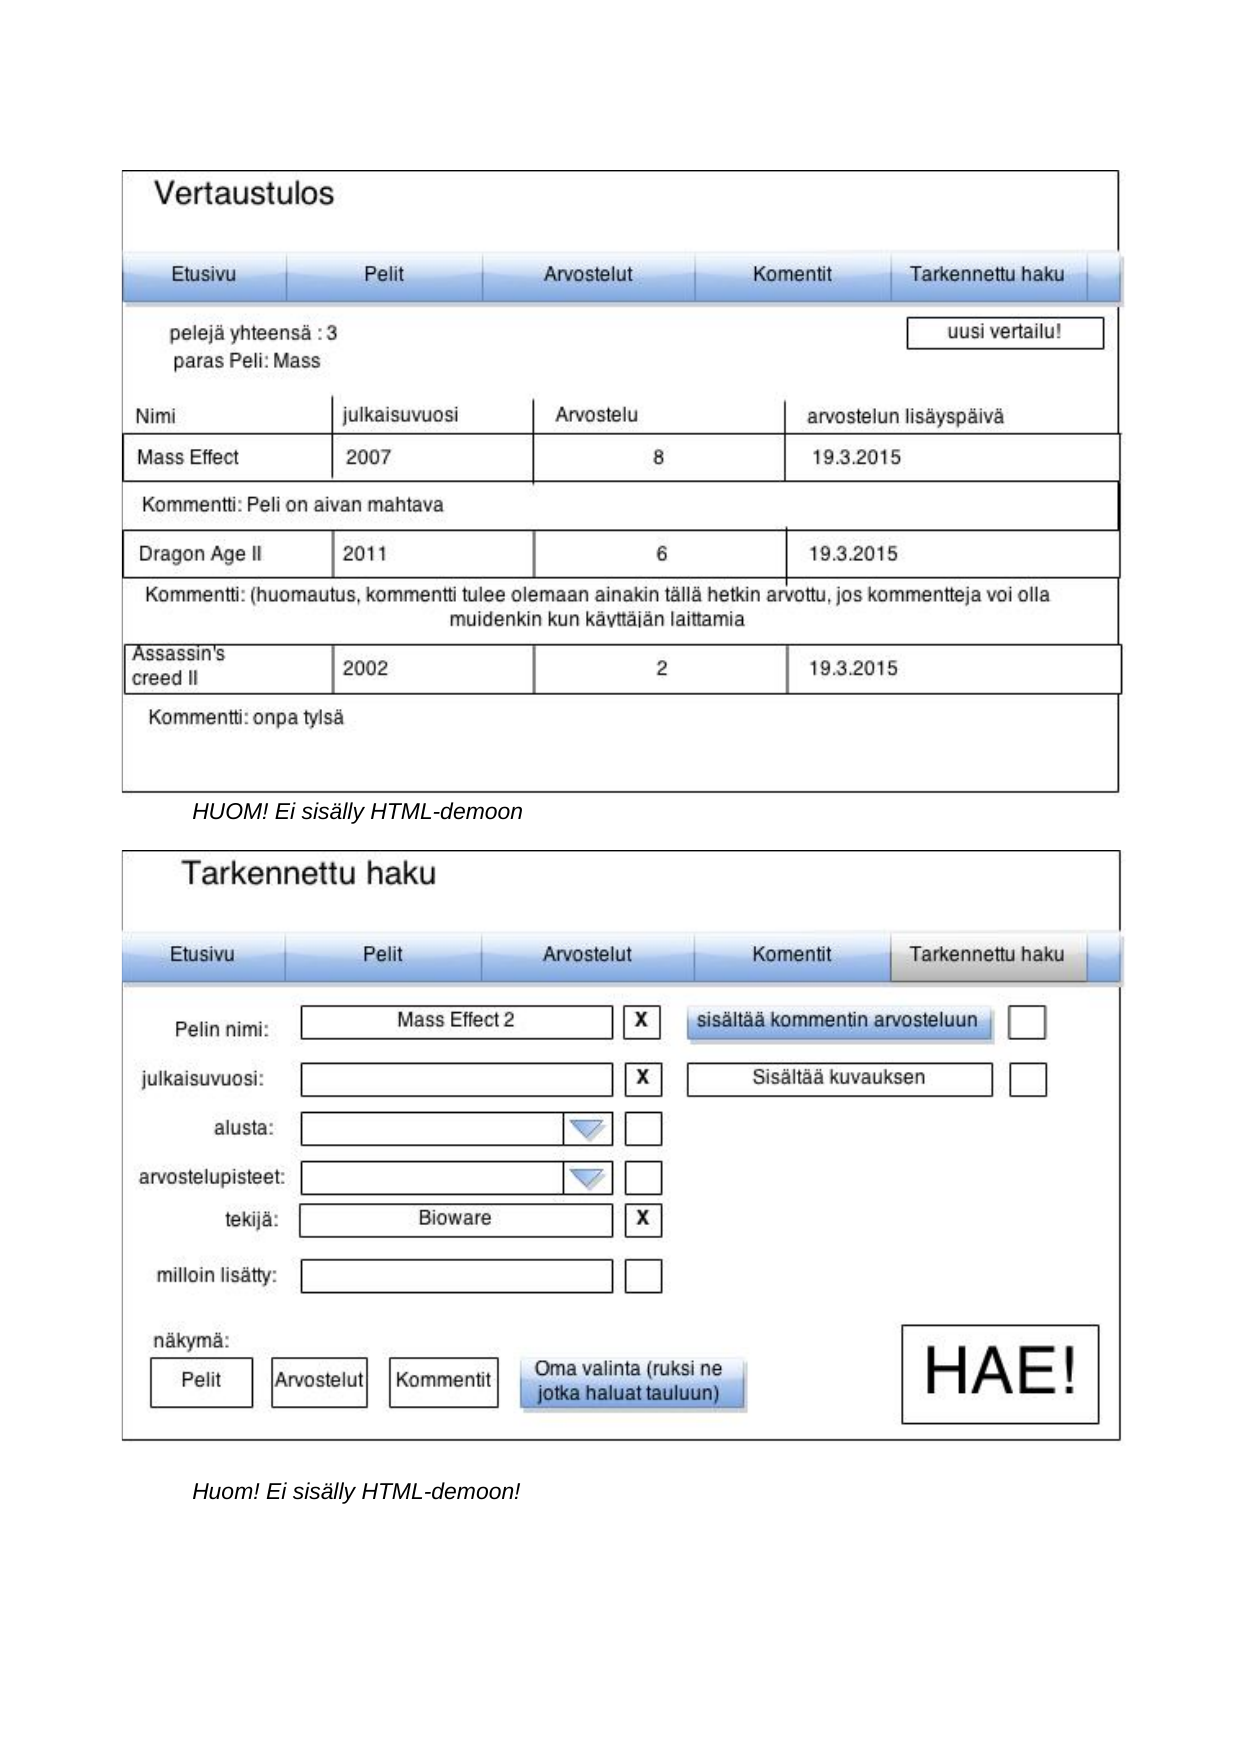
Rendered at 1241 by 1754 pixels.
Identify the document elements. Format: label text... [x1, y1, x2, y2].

text HUOM! Ei sisälly HTML-demoon [118, 798, 1129, 824]
picture [121, 850, 1126, 1446]
picture [121, 170, 1126, 798]
text Huom! Ei sisälly HTML-demoon! [118, 1472, 1129, 1505]
